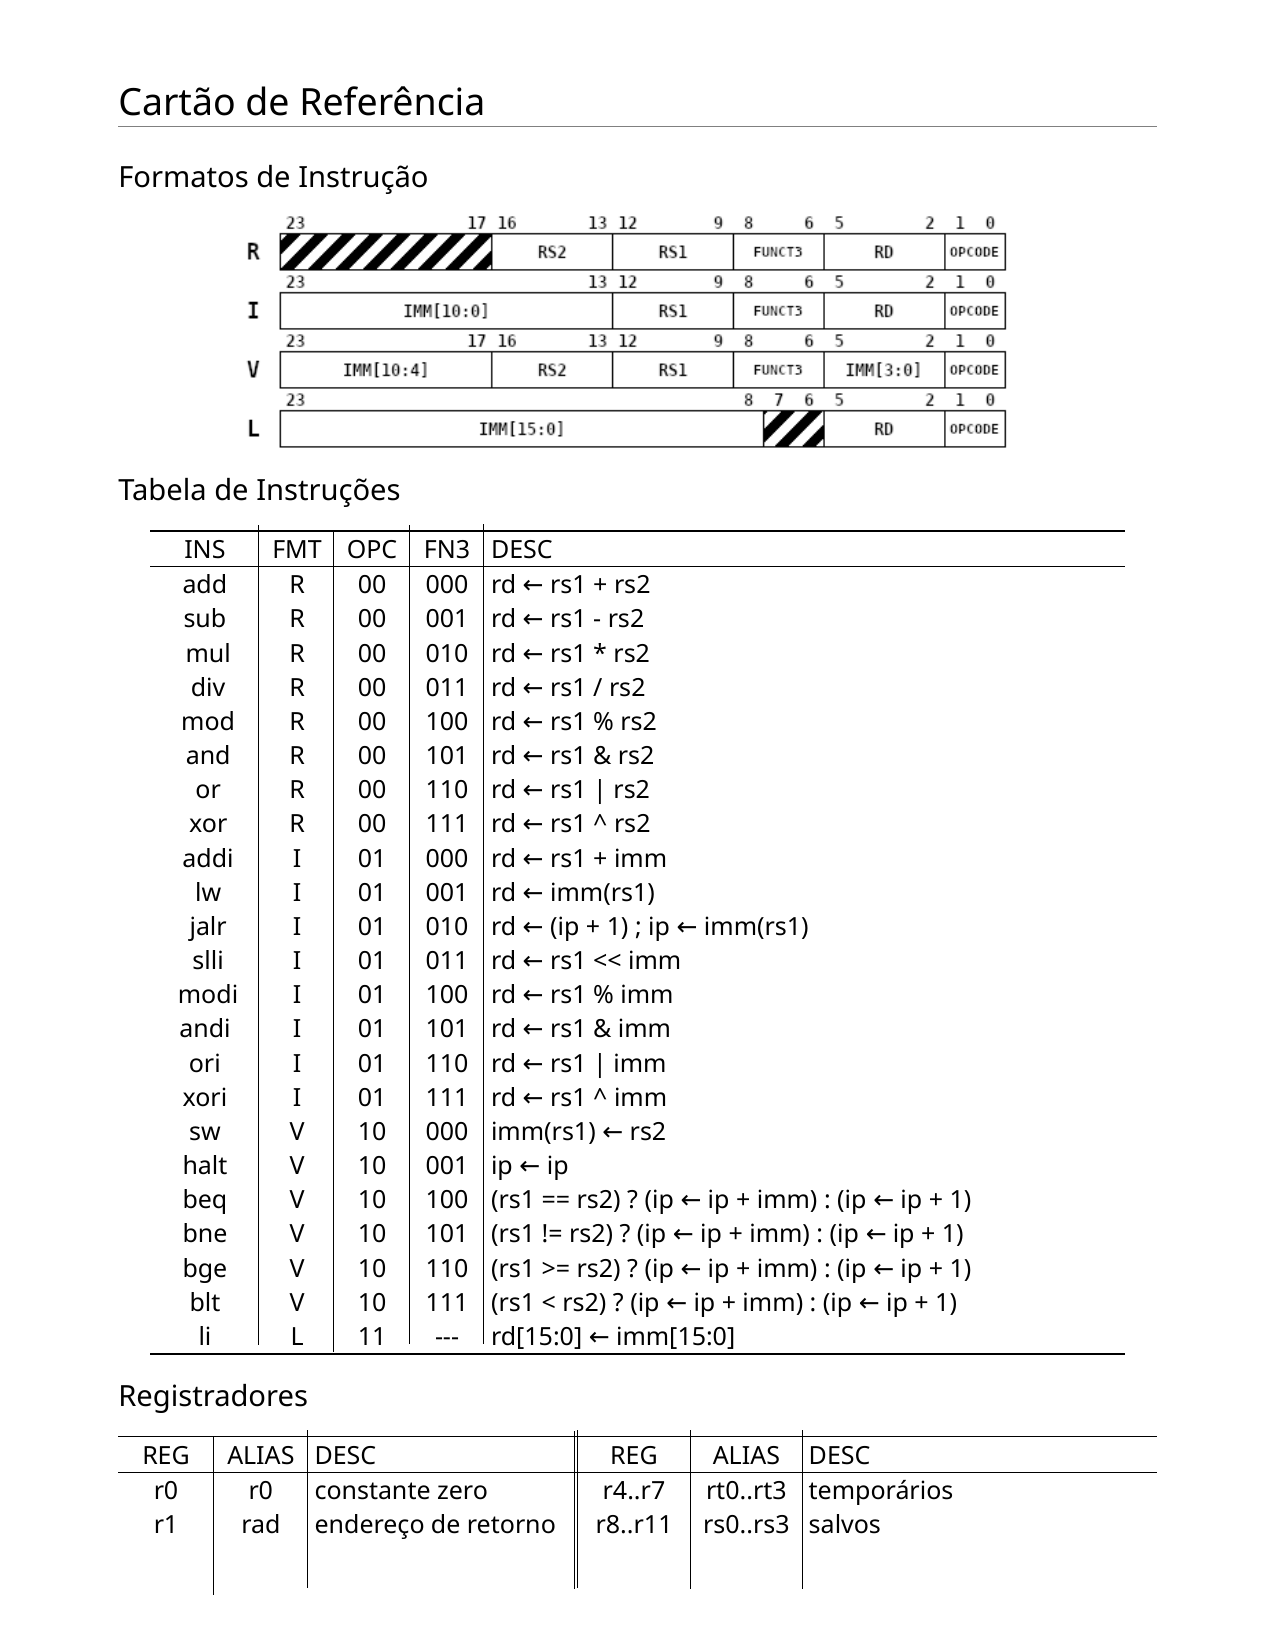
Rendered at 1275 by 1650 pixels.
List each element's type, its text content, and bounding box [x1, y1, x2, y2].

table_cell 111 [410, 1285, 483, 1319]
table_cell rd ← rs1 + rs2 [484, 567, 1125, 601]
table_cell sub [150, 601, 258, 635]
table_cell 110 [410, 1250, 483, 1284]
table_cell 01 [334, 909, 409, 943]
table_cell 00 [334, 635, 409, 669]
table_cell add [150, 567, 258, 601]
table_cell I [259, 1080, 333, 1114]
table_cell 100 [410, 977, 483, 1011]
table_cell V [259, 1285, 333, 1319]
table_cell 110 [410, 1045, 483, 1079]
table_cell 11 [334, 1319, 409, 1353]
table_cell 010 [410, 635, 483, 669]
table_cell 10 [334, 1182, 409, 1216]
table_cell R [259, 635, 333, 669]
table_cell 110 [410, 772, 483, 806]
table_cell mul [150, 635, 258, 669]
table_header REG [118, 1437, 213, 1471]
table_header DESC [308, 1437, 574, 1471]
table_cell r1 [118, 1507, 213, 1541]
table_header REG [578, 1437, 690, 1471]
table_cell 00 [334, 601, 409, 635]
table_cell V [259, 1114, 333, 1148]
table_cell 00 [334, 772, 409, 806]
table_cell (rs1 != rs2) ? (ip ← ip + imm) : (ip ← ip + 1) [484, 1216, 1125, 1250]
table_cell rd ← rs1 - rs2 [484, 601, 1125, 635]
picture [230, 211, 1046, 470]
table_cell rd ← rs1 | rs2 [484, 772, 1125, 806]
table_cell bne [150, 1216, 258, 1250]
table_cell rad [214, 1507, 307, 1541]
table_cell temporários [803, 1473, 1157, 1507]
table_cell constante zero [308, 1473, 574, 1507]
table_cell 00 [334, 704, 409, 738]
table_cell --- [409, 1319, 484, 1353]
table_cell 001 [410, 601, 483, 635]
table_cell ori [150, 1045, 258, 1079]
table_cell rd ← (ip + 1) ; ip ← imm(rs1) [484, 909, 1125, 943]
table_cell halt [150, 1148, 258, 1182]
table_cell 01 [334, 1080, 409, 1114]
table_cell 000 [410, 567, 483, 601]
table_cell and [150, 738, 258, 772]
table_header FMT [259, 532, 333, 566]
table_cell bge [150, 1250, 258, 1284]
table_cell rd ← rs1 & rs2 [484, 738, 1125, 772]
table_cell or [150, 772, 258, 806]
table_cell 10 [334, 1285, 409, 1319]
table_cell 101 [410, 1011, 483, 1045]
table_cell rd ← rs1 + imm [484, 840, 1125, 874]
table_cell R [259, 670, 333, 704]
table_cell 001 [410, 875, 483, 909]
table_cell rd ← rs1 ^ rs2 [484, 806, 1125, 840]
text Registradores [118, 1376, 1157, 1415]
table_cell addi [150, 840, 258, 874]
table_cell I [259, 909, 333, 943]
table_cell R [259, 601, 333, 635]
text Formatos de Instrução [118, 156, 1157, 196]
table_cell 00 [334, 806, 409, 840]
table_cell rd ← rs1 ^ imm [484, 1080, 1125, 1114]
table_cell 01 [334, 840, 409, 874]
table_cell 011 [410, 670, 483, 704]
table_cell V [259, 1216, 333, 1250]
table_cell rd ← rs1 & imm [484, 1011, 1125, 1045]
table_cell V [259, 1250, 333, 1284]
table_cell L [259, 1319, 334, 1353]
table_cell R [259, 772, 333, 806]
table_cell 100 [410, 704, 483, 738]
table_cell 01 [334, 1045, 409, 1079]
table_cell endereço de retorno [308, 1507, 574, 1541]
table_cell div [150, 670, 258, 704]
table_cell (rs1 < rs2) ? (ip ← ip + imm) : (ip ← ip + 1) [484, 1285, 1125, 1319]
table_cell blt [150, 1285, 258, 1319]
table_cell rd[15:0] ← imm[15:0] [484, 1319, 1125, 1353]
table_cell I [259, 943, 333, 977]
table_cell R [259, 567, 333, 601]
table_cell xor [150, 806, 258, 840]
table_cell jalr [150, 909, 258, 943]
table_cell I [259, 1045, 333, 1079]
table_cell 01 [334, 1011, 409, 1045]
table_cell rd ← rs1 / rs2 [484, 670, 1125, 704]
table_cell rd ← rs1 % rs2 [484, 704, 1125, 738]
table_cell mod [150, 704, 258, 738]
table_cell ip ← ip [484, 1148, 1125, 1182]
table_cell r0 [214, 1473, 307, 1507]
table_cell 000 [410, 840, 483, 874]
table_cell 011 [410, 943, 483, 977]
table_cell beq [150, 1182, 258, 1216]
table_cell rd ← imm(rs1) [484, 875, 1125, 909]
table_cell 10 [334, 1250, 409, 1284]
table_cell 101 [410, 1216, 483, 1250]
table_cell 00 [334, 738, 409, 772]
table_cell 001 [410, 1148, 483, 1182]
table_cell imm(rs1) ← rs2 [484, 1114, 1125, 1148]
table_cell rs0..rs3 [691, 1507, 802, 1541]
table_cell r8..r11 [578, 1507, 690, 1541]
text Tabela de Instruções [118, 470, 1157, 509]
table_cell 10 [334, 1148, 409, 1182]
table_cell 000 [410, 1114, 483, 1148]
table_cell (rs1 >= rs2) ? (ip ← ip + imm) : (ip ← ip + 1) [484, 1250, 1125, 1284]
table_cell rd ← rs1 | imm [484, 1045, 1125, 1079]
table_header INS [150, 532, 258, 566]
table_cell 10 [334, 1114, 409, 1148]
table_header FN3 [410, 532, 483, 566]
table_cell 010 [410, 909, 483, 943]
table_header ALIAS [214, 1437, 307, 1471]
table_header OPC [334, 532, 409, 566]
table_cell 00 [334, 670, 409, 704]
table_cell V [259, 1148, 333, 1182]
table_cell r4..r7 [578, 1473, 690, 1507]
table_cell I [259, 840, 333, 874]
table_cell sw [150, 1114, 258, 1148]
table_cell R [259, 738, 333, 772]
table_cell rd ← rs1 << imm [484, 943, 1125, 977]
table_cell R [259, 704, 333, 738]
table_cell rd ← rs1 * rs2 [484, 635, 1125, 669]
table_cell li [150, 1319, 259, 1353]
table_cell 10 [334, 1216, 409, 1250]
table_cell 111 [410, 1080, 483, 1114]
table_cell 00 [334, 567, 409, 601]
table_cell slli [150, 943, 258, 977]
table_cell 01 [334, 977, 409, 1011]
table_header DESC [803, 1437, 1157, 1471]
table_cell andi [150, 1011, 258, 1045]
table_cell 01 [334, 875, 409, 909]
table_cell 100 [410, 1182, 483, 1216]
table_cell xori [150, 1080, 258, 1114]
table_cell I [259, 875, 333, 909]
table_cell salvos [803, 1507, 1157, 1541]
table_cell 101 [410, 738, 483, 772]
table_cell modi [150, 977, 258, 1011]
table_cell V [259, 1182, 333, 1216]
table_cell (rs1 == rs2) ? (ip ← ip + imm) : (ip ← ip + 1) [484, 1182, 1125, 1216]
table_cell rd ← rs1 % imm [484, 977, 1125, 1011]
table_cell 111 [410, 806, 483, 840]
table_cell I [259, 977, 333, 1011]
table_cell I [259, 1011, 333, 1045]
table_header ALIAS [691, 1437, 802, 1471]
table_header DESC [484, 532, 1125, 566]
table_cell r0 [118, 1473, 213, 1507]
text Cartão de Referência [118, 75, 1157, 126]
table_cell 01 [334, 943, 409, 977]
table_cell lw [150, 875, 258, 909]
table_cell rt0..rt3 [691, 1473, 802, 1507]
table_cell R [259, 806, 333, 840]
